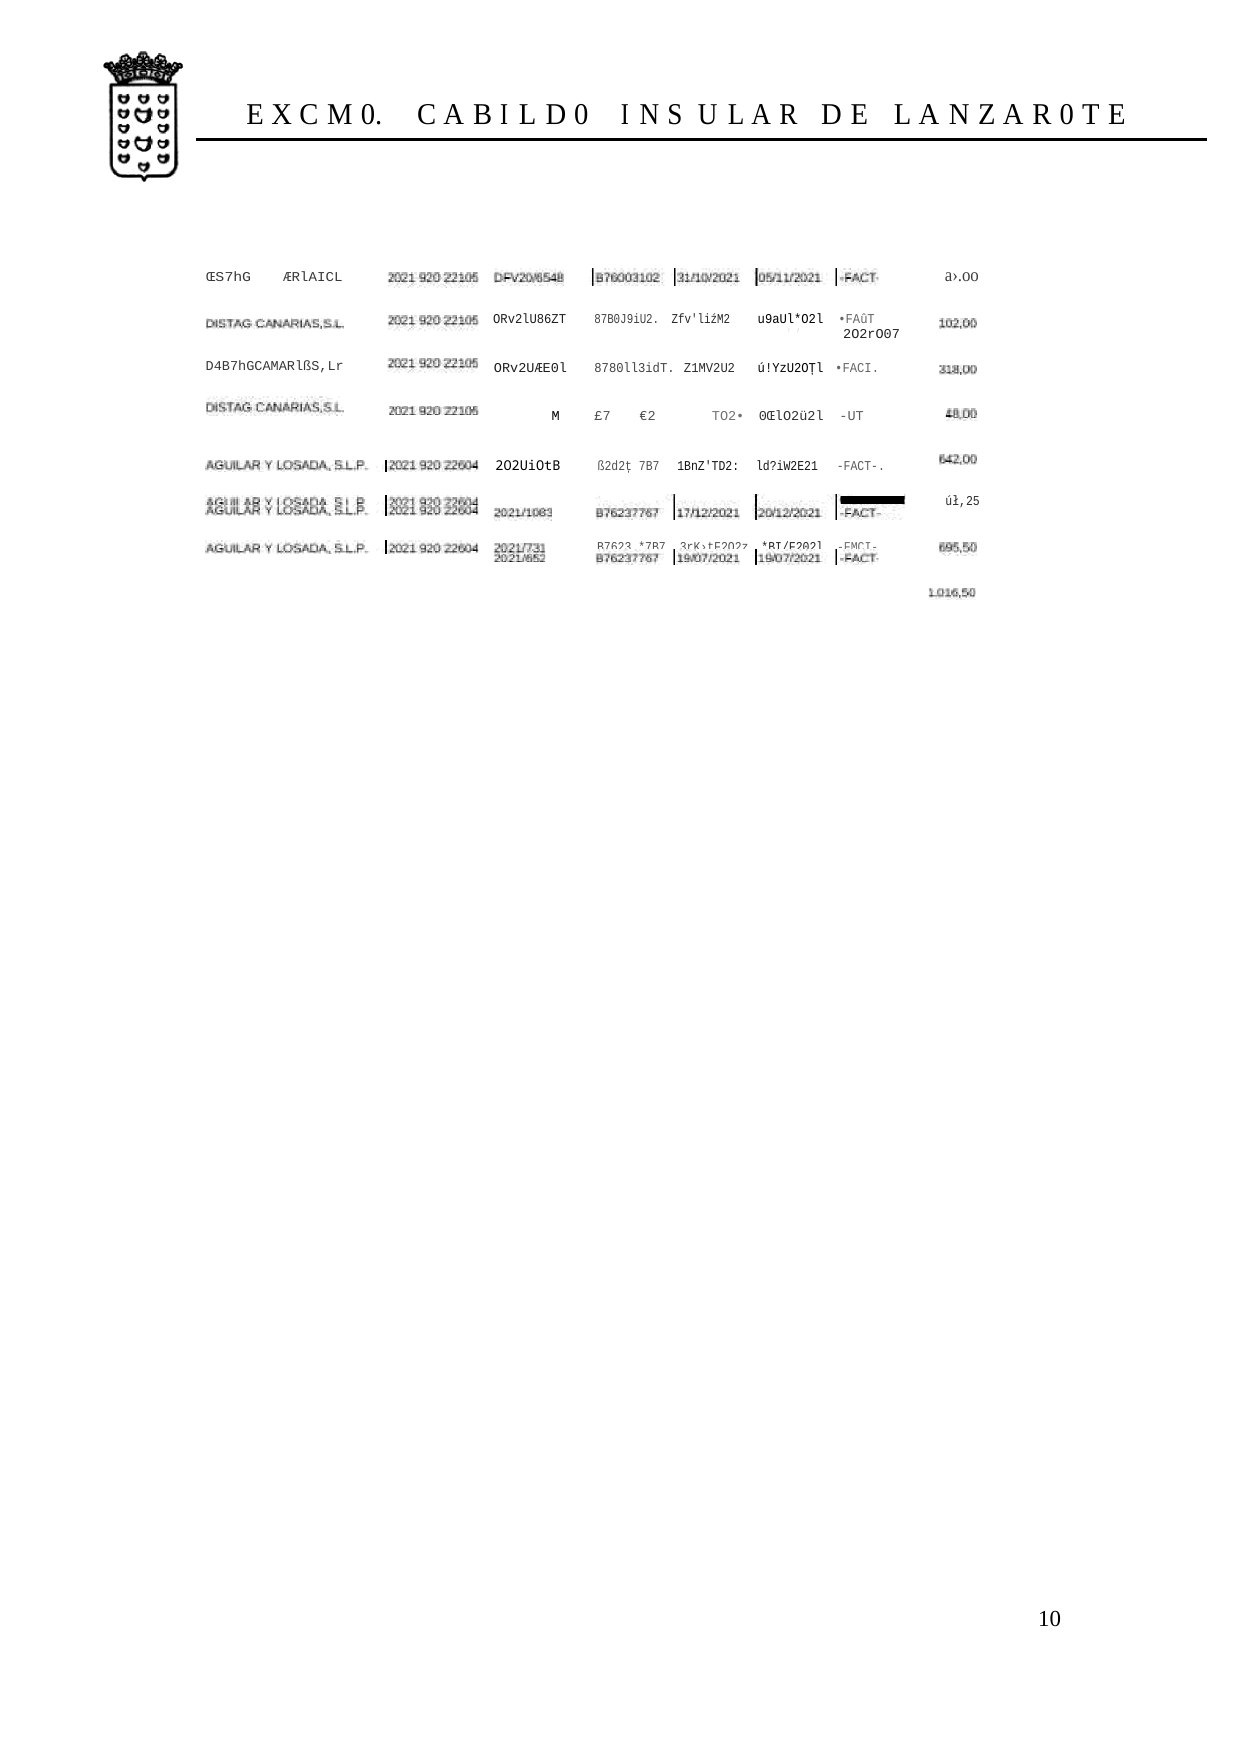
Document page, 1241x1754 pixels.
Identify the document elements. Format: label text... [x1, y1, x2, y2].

picture [387, 358, 479, 373]
picture [205, 495, 479, 516]
text E X C M 0. C A B I L D 0 I N S U L A R D E L A N Z A R 0 T E [246, 96, 1232, 131]
picture [387, 272, 479, 288]
text D4B7hGCAMARlßS,Lr [205, 359, 345, 374]
text ORv2UÆE0l 8780ll3idT. Z1MV2U2 ú!YzU2OȚl •FACI. M £7 €2 TO2• 0ŒlO2ü2l -UT [388, 359, 880, 424]
picture [595, 494, 906, 520]
text úł,25 [945, 494, 1232, 509]
picture [206, 318, 344, 329]
picture [945, 408, 977, 421]
text ’ ’ 2O2rO07 [349, 327, 899, 341]
picture [206, 396, 344, 416]
picture [205, 540, 479, 554]
text ŒS7hG ÆRlAICL [206, 270, 345, 286]
text B7623,*7B7 3rK›tF2O2z *BI/F202l -FMCI- [349, 540, 878, 556]
picture [493, 507, 552, 521]
picture [939, 542, 977, 556]
picture [493, 268, 879, 286]
picture [595, 549, 879, 565]
picture [939, 365, 977, 375]
picture [387, 315, 479, 331]
picture [939, 318, 977, 329]
picture [103, 51, 183, 182]
picture [205, 460, 479, 472]
picture [928, 588, 976, 600]
text ORv2lU86ZT 87B0J9iU2. Zfv'liźM2 u9aUl*O2l •FAûT [493, 313, 905, 327]
text 2O2UiOtB ß2d2ț 7B7 1BnZ'TD2: ld?iW2E21 -FACT-. [349, 456, 885, 474]
picture [493, 543, 546, 562]
text a›.oo [944, 264, 1232, 285]
picture [939, 454, 977, 465]
